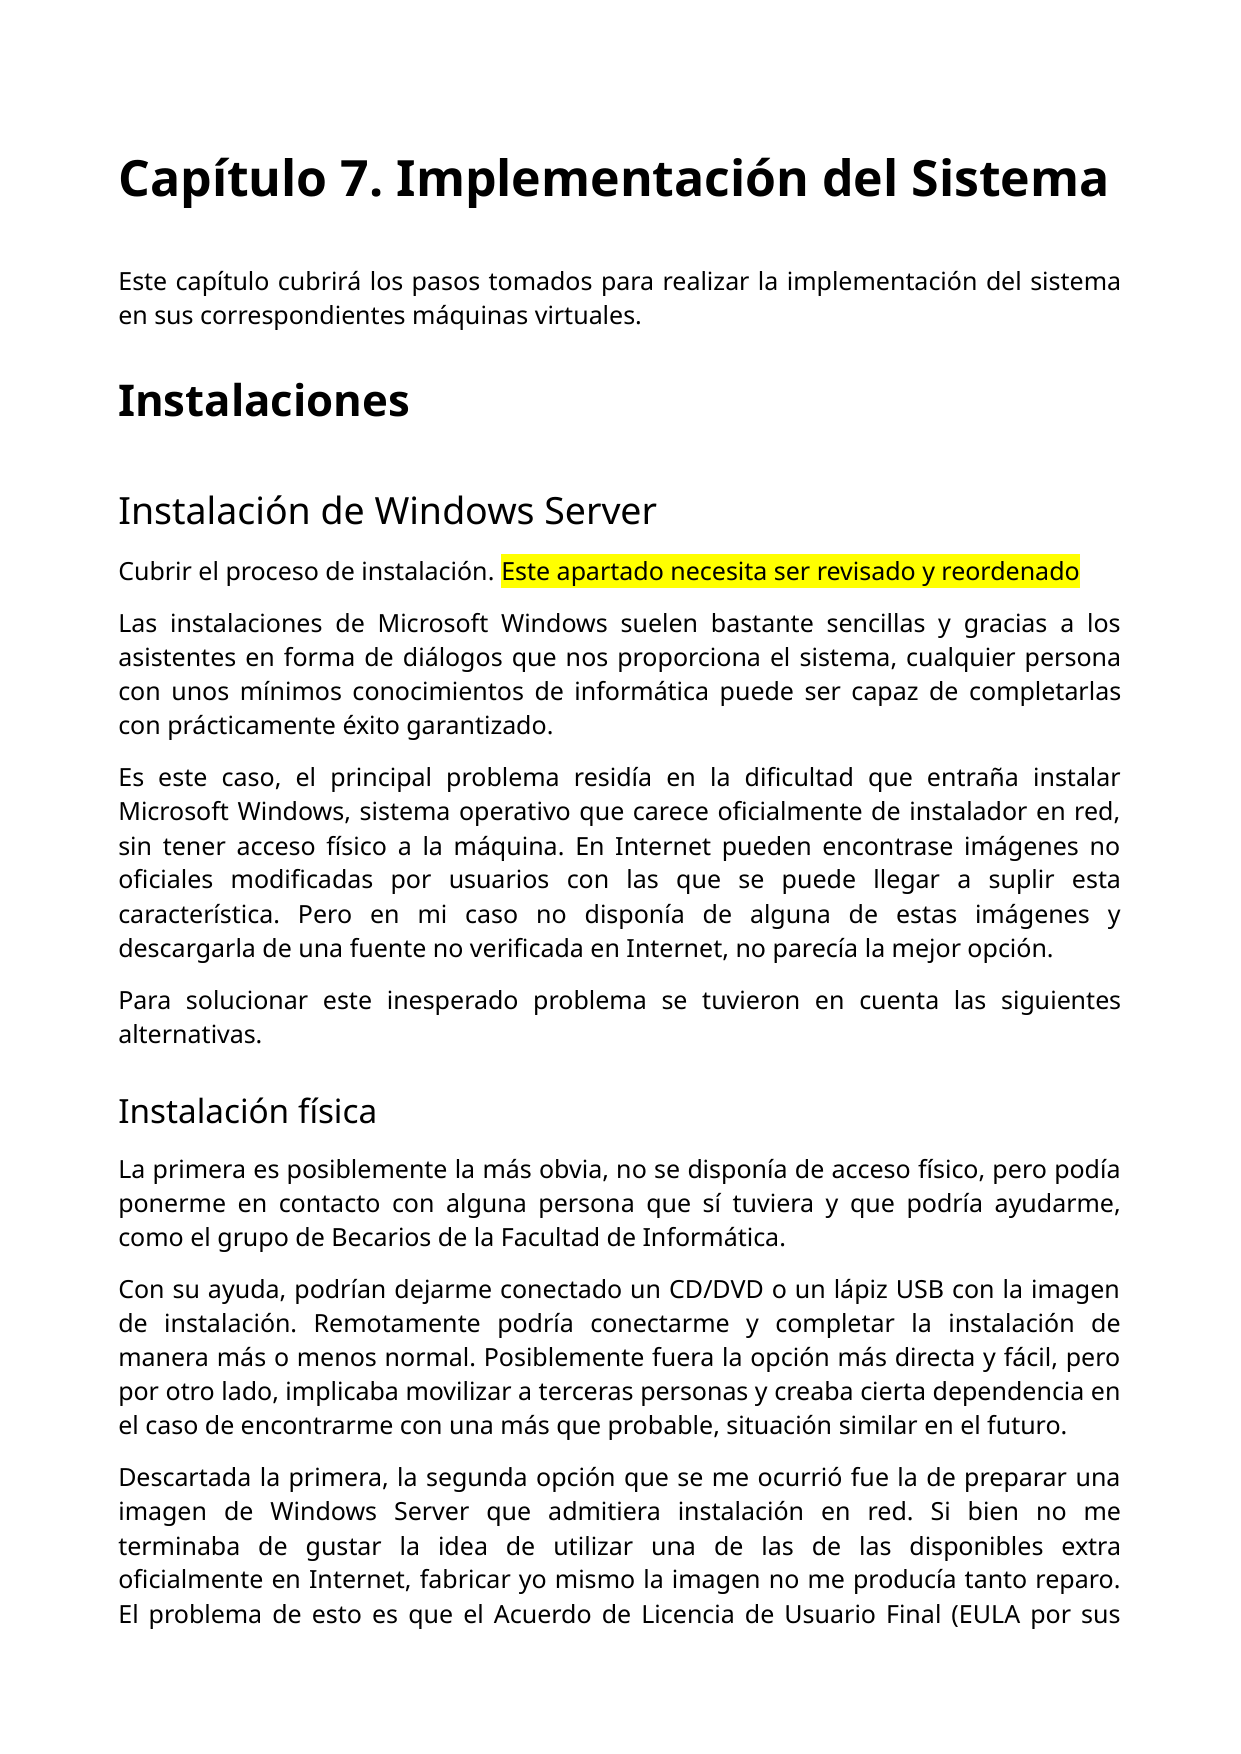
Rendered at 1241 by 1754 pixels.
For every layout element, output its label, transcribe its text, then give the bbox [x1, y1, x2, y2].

text Es este caso, el principal problema residía en la dificultad que entraña instalar Microsoft Windows, sistema operativo que carece oficialmente de instalador en red, sin tener acceso físico a la máquina. En Internet pueden encontrase imágenes no oficiales modificadas por usuarios con las que se puede llegar a suplir esta característica. Pero en mi caso no disponía de alguna de estas imágenes y descargarla de una fuente no verificada en Internet, no parecía la mejor opción. [118, 760, 1122, 964]
title Capítulo 7. Implementación del Sistema [118, 143, 1122, 211]
text Con su ayuda, podrían dejarme conectado un CD/DVD o un lápiz USB con la imagen de instalación. Remotamente podría conectarme y completar la instalación de manera más o menos normal. Posiblemente fuera la opción más directa y fácil, pero por otro lado, implicaba movilizar a terceras personas y creaba cierta dependencia en el caso de encontrarme con una más que probable, situación similar en el futuro. [118, 1272, 1122, 1442]
subtitle Instalaciones [118, 369, 1122, 429]
text Cubrir el proceso de instalación. Este apartado necesita ser revisado y reordenado [118, 554, 1122, 588]
subtitle Instalación física [118, 1087, 1122, 1133]
text Para solucionar este inesperado problema se tuvieron en cuenta las siguientes alternativas. [118, 982, 1122, 1051]
text La primera es posiblemente la más obvia, no se disponía de acceso físico, pero podía ponerme en contacto con alguna persona que sí tuviera y que podría ayudarme, como el grupo de Becarios de la Facultad de Informática. [118, 1151, 1122, 1254]
text Descartada la primera, la segunda opción que se me ocurrió fue la de preparar una imagen de Windows Server que admitiera instalación en red. Si bien no me terminaba de gustar la idea de utilizar una de las de las disponibles extra oficialmente en Internet, fabricar yo mismo la imagen no me producía tanto reparo. El problema de esto es que el Acuerdo de Licencia de Usuario Final (EULA por sus [118, 1460, 1122, 1630]
subtitle Instalación de Windows Server [118, 484, 1122, 535]
text Las instalaciones de Microsoft Windows suelen bastante sencillas y gracias a los asistentes en forma de diálogos que nos proporciona el sistema, cualquier persona con unos mínimos conocimientos de informática puede ser capaz de completarlas con prácticamente éxito garantizado. [118, 606, 1122, 742]
text Este capítulo cubrirá los pasos tomados para realizar la implementación del sistema en sus correspondientes máquinas virtuales. [118, 264, 1122, 332]
